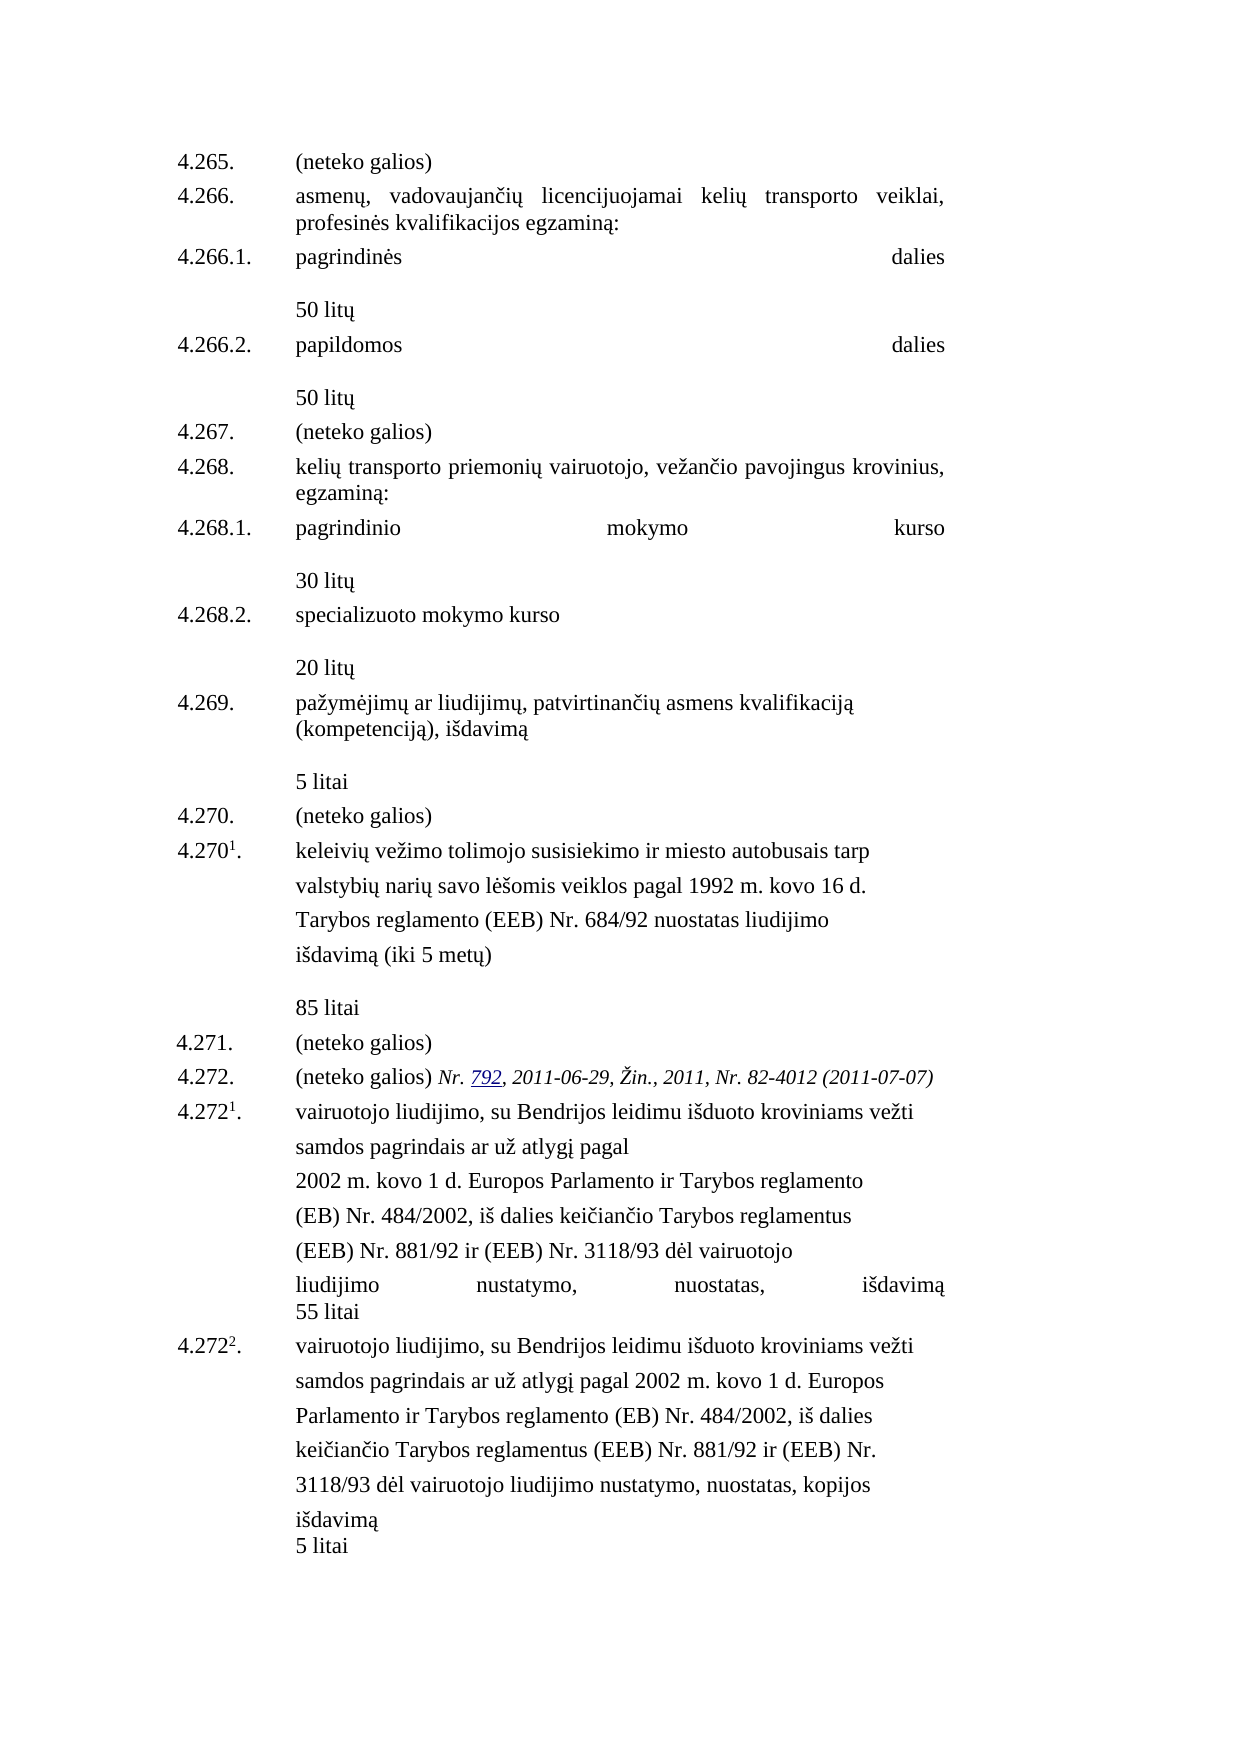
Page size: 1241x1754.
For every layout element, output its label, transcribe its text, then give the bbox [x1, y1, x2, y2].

text 4.272. (neteko galios) Nr. 792, 2011-06-29, Žin., 2011, Nr. 82-4012 (2011-07-07) [177, 1063, 945, 1090]
text išdavimą 5 litai [177, 1506, 945, 1559]
text 3118/93 dėl vairuotojo liudijimo nustatymo, nuostatas, kopijos [177, 1471, 945, 1498]
subtitle (EB) Nr. 484/2002, iš dalies keičiančio Tarybos reglamentus [177, 1202, 945, 1228]
text išdavimą (iki 5 metų) 85 litai [295, 941, 945, 1020]
text Tarybos reglamento (EEB) Nr. 684/92 nuostatas liudijimo [177, 907, 1122, 933]
text samdos pagrindais ar už atlygį pagal 2002 m. kovo 1 d. Europos [177, 1367, 945, 1393]
text 4.268.2. specializuoto mokymo kurso 20 litų [177, 601, 945, 680]
subtitle samdos pagrindais ar už atlygį pagal [177, 1133, 945, 1159]
text valstybių narių savo lėšomis veiklos pagal 1992 m. kovo 16 d. [177, 872, 1122, 898]
text 4.2722. vairuotojo liudijimo, su Bendrijos leidimu išduoto kroviniams vežti [177, 1332, 945, 1359]
text 4.266.2. papildomos dalies 50 litų [177, 331, 945, 410]
text Parlamento ir Tarybos reglamento (EB) Nr. 484/2002, iš dalies [177, 1402, 945, 1428]
text 4.270. (neteko galios) [177, 802, 945, 829]
text 4.269. pažymėjimų ar liudijimų, patvirtinančių asmens kvalifikaciją (kompetenciją), išdavimą 5 litai [177, 689, 945, 794]
subtitle liudijimo nustatymo, nuostatas, išdavimą 55 litai [177, 1271, 945, 1324]
text 4.265. (neteko galios) [177, 148, 945, 174]
text 4.268. kelių transporto priemonių vairuotojo, vežančio pavojingus krovinius, egzaminą: [177, 453, 945, 506]
text 4.271. (neteko galios) [176, 1029, 945, 1055]
text 4.266. asmenų, vadovaujančių licencijuojamai kelių transporto veiklai, profesinės kvalifikacijos egzaminą: [177, 182, 945, 235]
text 4.2701. keleivių vežimo tolimojo susisiekimo ir miesto autobusais tarp [177, 837, 1122, 863]
text 4.267. (neteko galios) [177, 418, 945, 444]
subtitle 2002 m. kovo 1 d. Europos Parlamento ir Tarybos reglamento [177, 1167, 945, 1194]
text 4.268.1. pagrindinio mokymo kurso 30 litų [177, 514, 945, 593]
subtitle (EEB) Nr. 881/92 ir (EEB) Nr. 3118/93 dėl vairuotojo [177, 1237, 945, 1263]
text keičiančio Tarybos reglamentus (EEB) Nr. 881/92 ir (EEB) Nr. [177, 1437, 945, 1463]
text 4.266.1. pagrindinės dalies 50 litų [177, 243, 945, 322]
subtitle 4.2721. vairuotojo liudijimo, su Bendrijos leidimu išduoto kroviniams vežti [177, 1098, 945, 1124]
